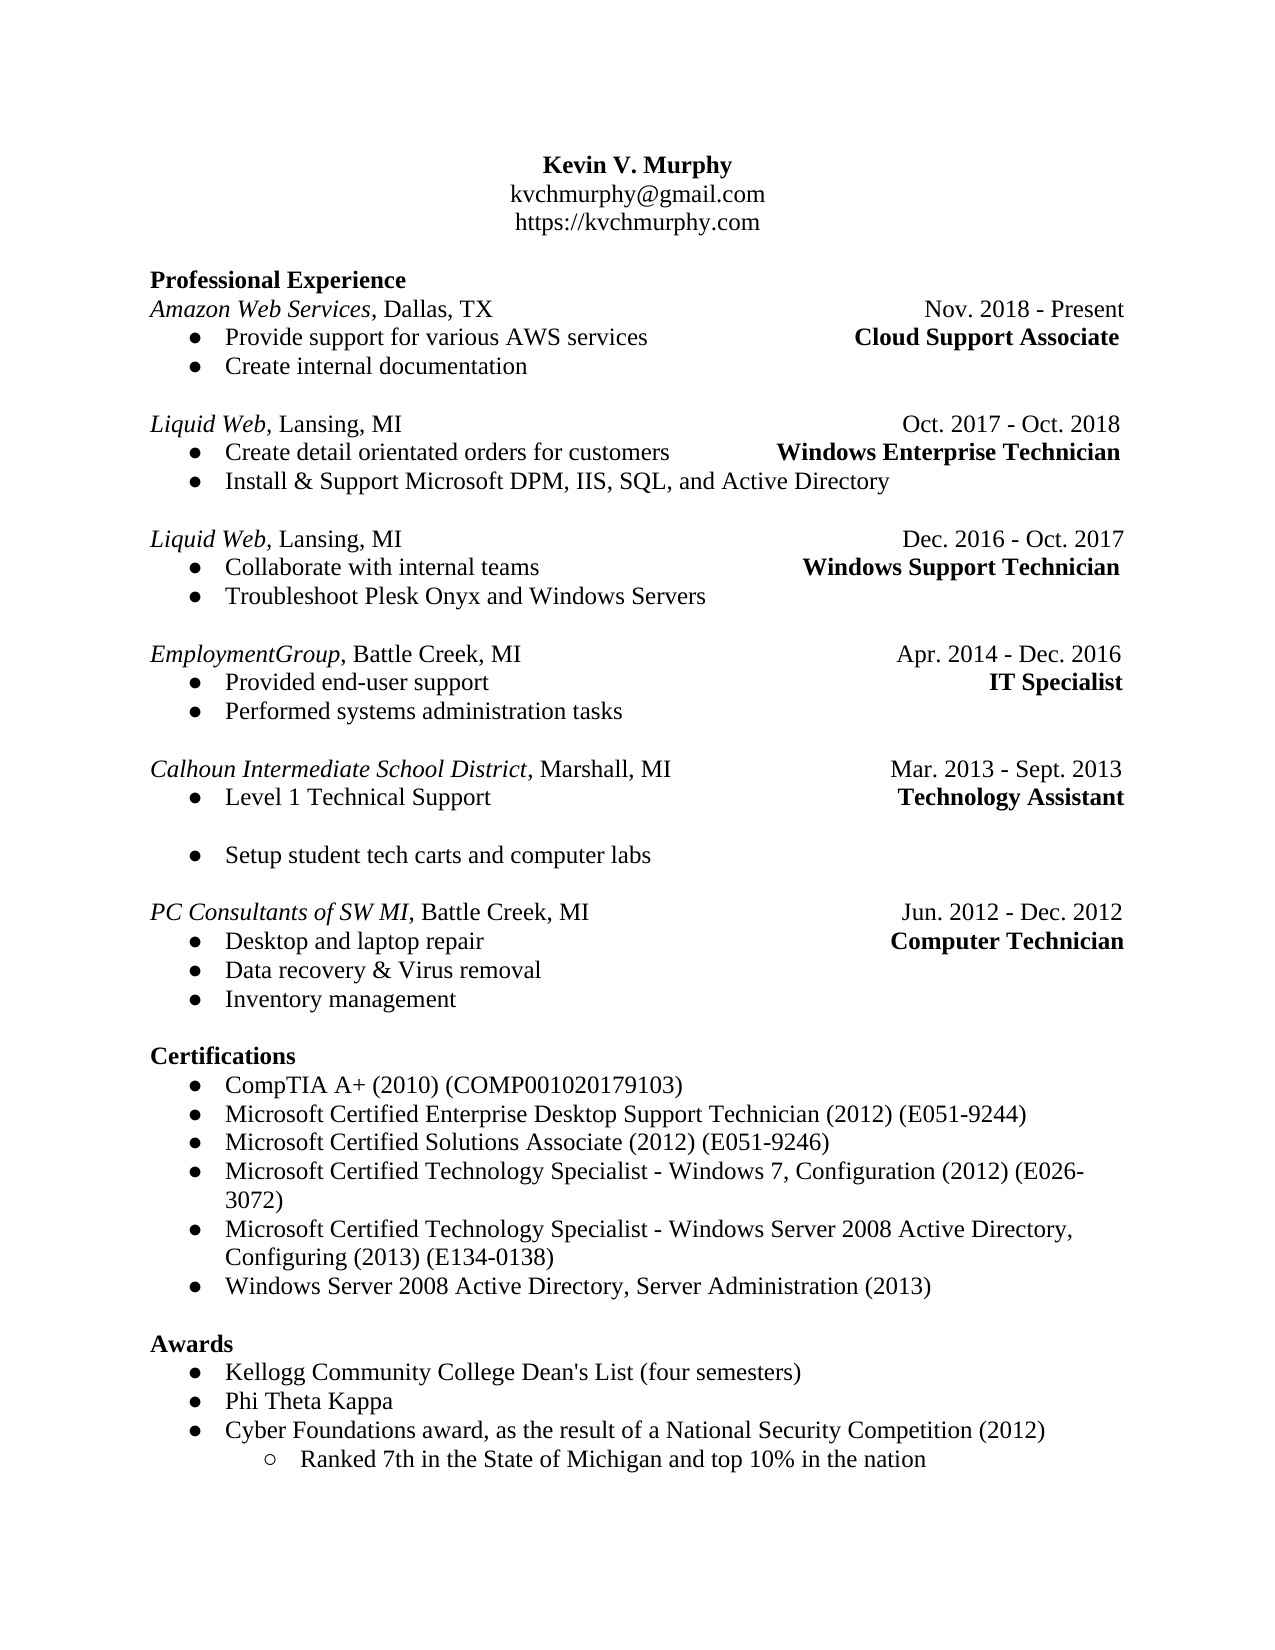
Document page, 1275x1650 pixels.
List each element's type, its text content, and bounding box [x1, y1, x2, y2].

text Calhoun Intermediate School District, Marshall, MI Mar. 2013 - Sept. 2013 [150, 754, 1125, 782]
list Data recovery & Virus removal [187, 955, 1125, 984]
list Phi Theta Kappa [187, 1386, 1125, 1415]
text PC Consultants of SW MI, Battle Creek, MI Jun. 2012 - Dec. 2012 [150, 897, 1125, 926]
list Create internal documentation [187, 351, 1125, 380]
list Setup student tech carts and computer labs [187, 840, 1125, 869]
list Inventory management [187, 984, 1125, 1012]
text Amazon Web Services, Dallas, TX Nov. 2018 - Present [150, 294, 1125, 322]
list Level 1 Technical Support Technology Assistant [187, 782, 1125, 840]
text Awards [150, 1329, 1125, 1357]
list Provided end-user support IT Specialist [187, 667, 1125, 696]
list Windows Server 2008 Active Directory, Server Administration (2013) [187, 1271, 1125, 1300]
text EmploymentGroup, Battle Creek, MI Apr. 2014 - Dec. 2016 [150, 639, 1125, 667]
list Troubleshoot Plesk Onyx and Windows Servers [187, 581, 1125, 610]
list Microsoft Certified Enterprise Desktop Support Technician (2012) (E051-9244) [187, 1099, 1125, 1127]
list Kellogg Community College Dean's List (four semesters) [187, 1357, 1125, 1386]
list Ranked 7th in the State of Michigan and top 10% in the nation [262, 1444, 1125, 1472]
list Install & Support Microsoft DPM, IIS, SQL, and Active Directory [187, 466, 1125, 495]
text Liquid Web, Lansing, MI Oct. 2017 - Oct. 2018 [150, 409, 1125, 437]
text Certifications [150, 1041, 1125, 1070]
list Desktop and laptop repair Computer Technician [187, 926, 1125, 955]
list Microsoft Certified Technology Specialist - Windows 7, Configuration (2012) (E026-3072) [187, 1156, 1125, 1214]
list Collaborate with internal teams Windows Support Technician [187, 552, 1125, 581]
text Liquid Web, Lansing, MI Dec. 2016 - Oct. 2017 [150, 524, 1125, 552]
list Microsoft Certified Technology Specialist - Windows Server 2008 Active Directory, Configuring (2013) (E134-0138) [187, 1214, 1125, 1271]
list Cyber Foundations award, as the result of a National Security Competition (2012) [187, 1415, 1125, 1444]
text Professional Experience [150, 265, 1125, 294]
list Provide support for various AWS services Cloud Support Associate [187, 322, 1125, 351]
text kvchmurphy@gmail.com [150, 179, 1125, 207]
list Performed systems administration tasks [187, 696, 1125, 725]
text https://kvchmurphy.com [150, 207, 1125, 236]
text Kevin V. Murphy [150, 150, 1125, 179]
list Create detail orientated orders for customers Windows Enterprise Technician [187, 437, 1125, 466]
list Microsoft Certified Solutions Associate (2012) (E051-9246) [187, 1127, 1125, 1156]
list CompTIA A+ (2010) (COMP001020179103) [187, 1070, 1125, 1099]
